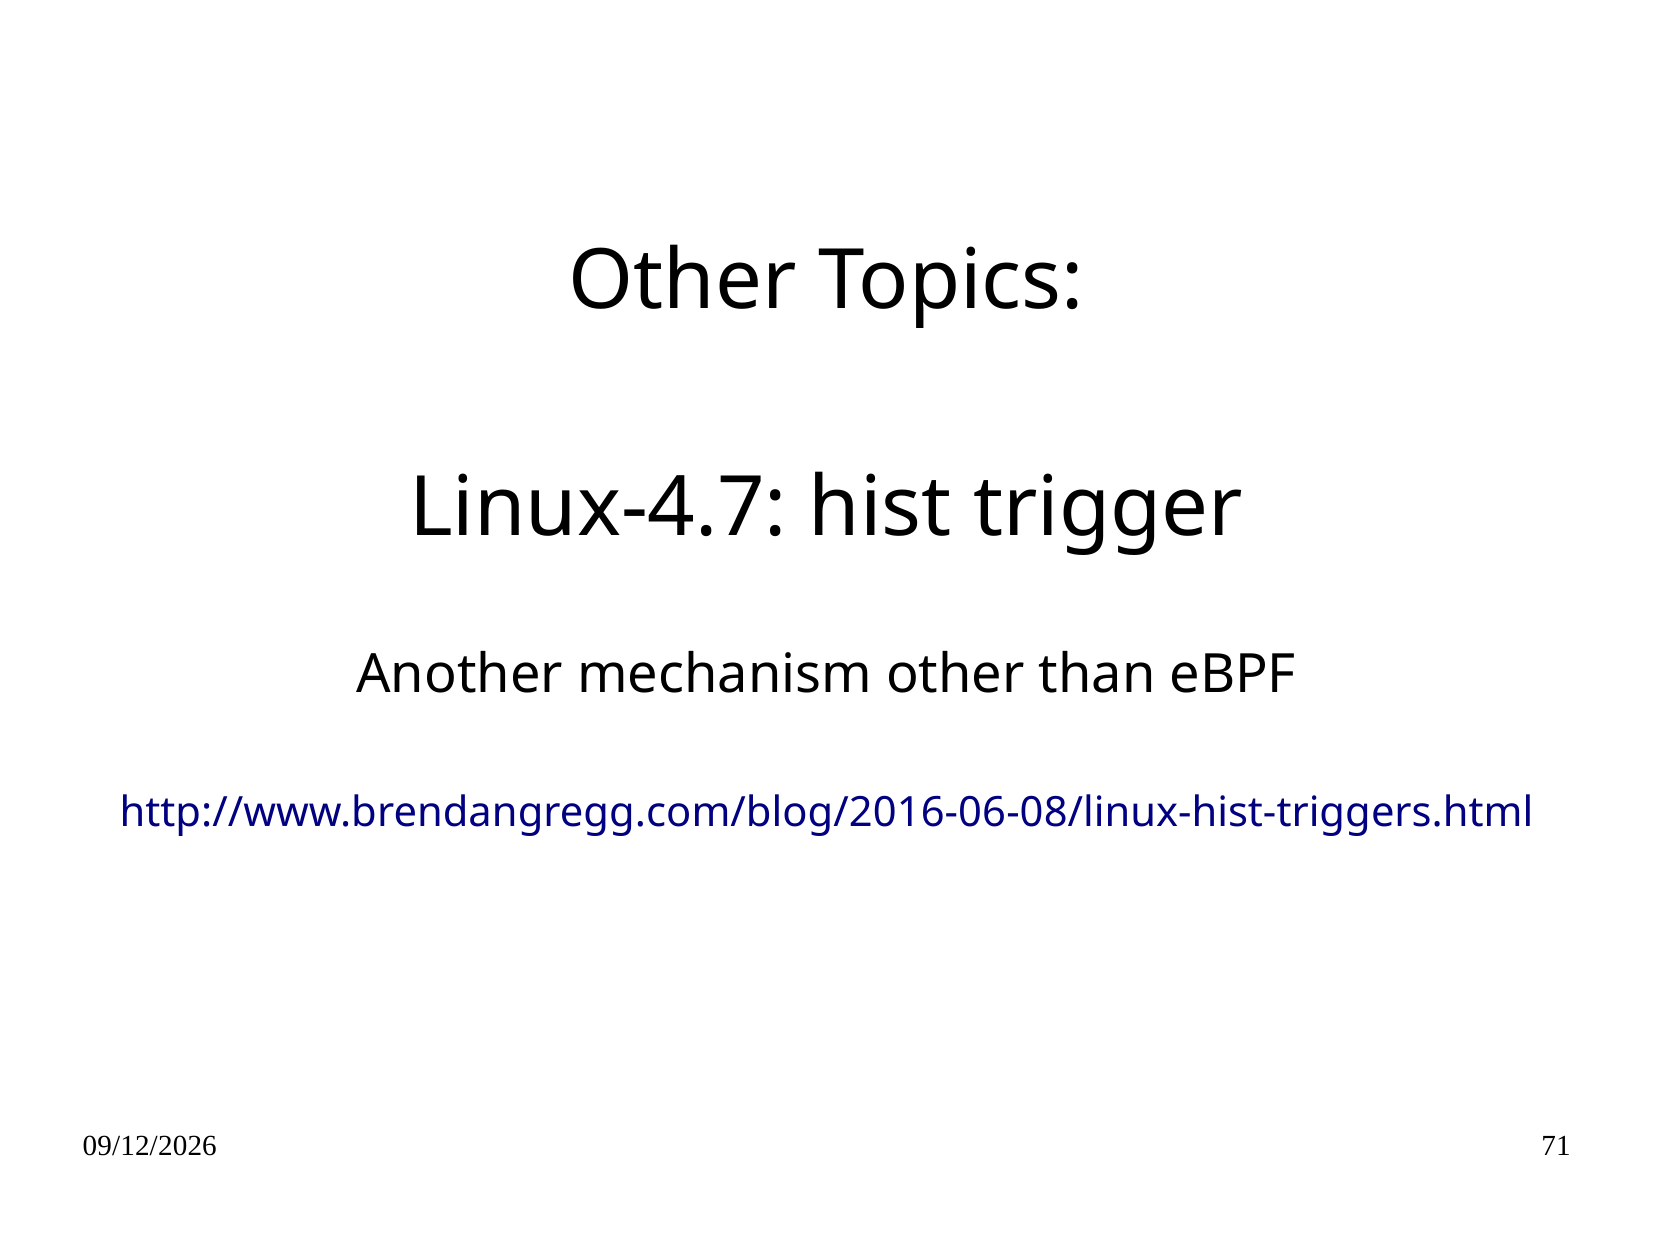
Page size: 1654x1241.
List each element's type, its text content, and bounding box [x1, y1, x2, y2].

subtitle Other Topics: Linux-4.7: hist trigger Another mechanism other than eBPF http://www.brendangregg.com/blog/2016-06-08/linux-hist-triggers.html [82, 49, 1571, 1010]
